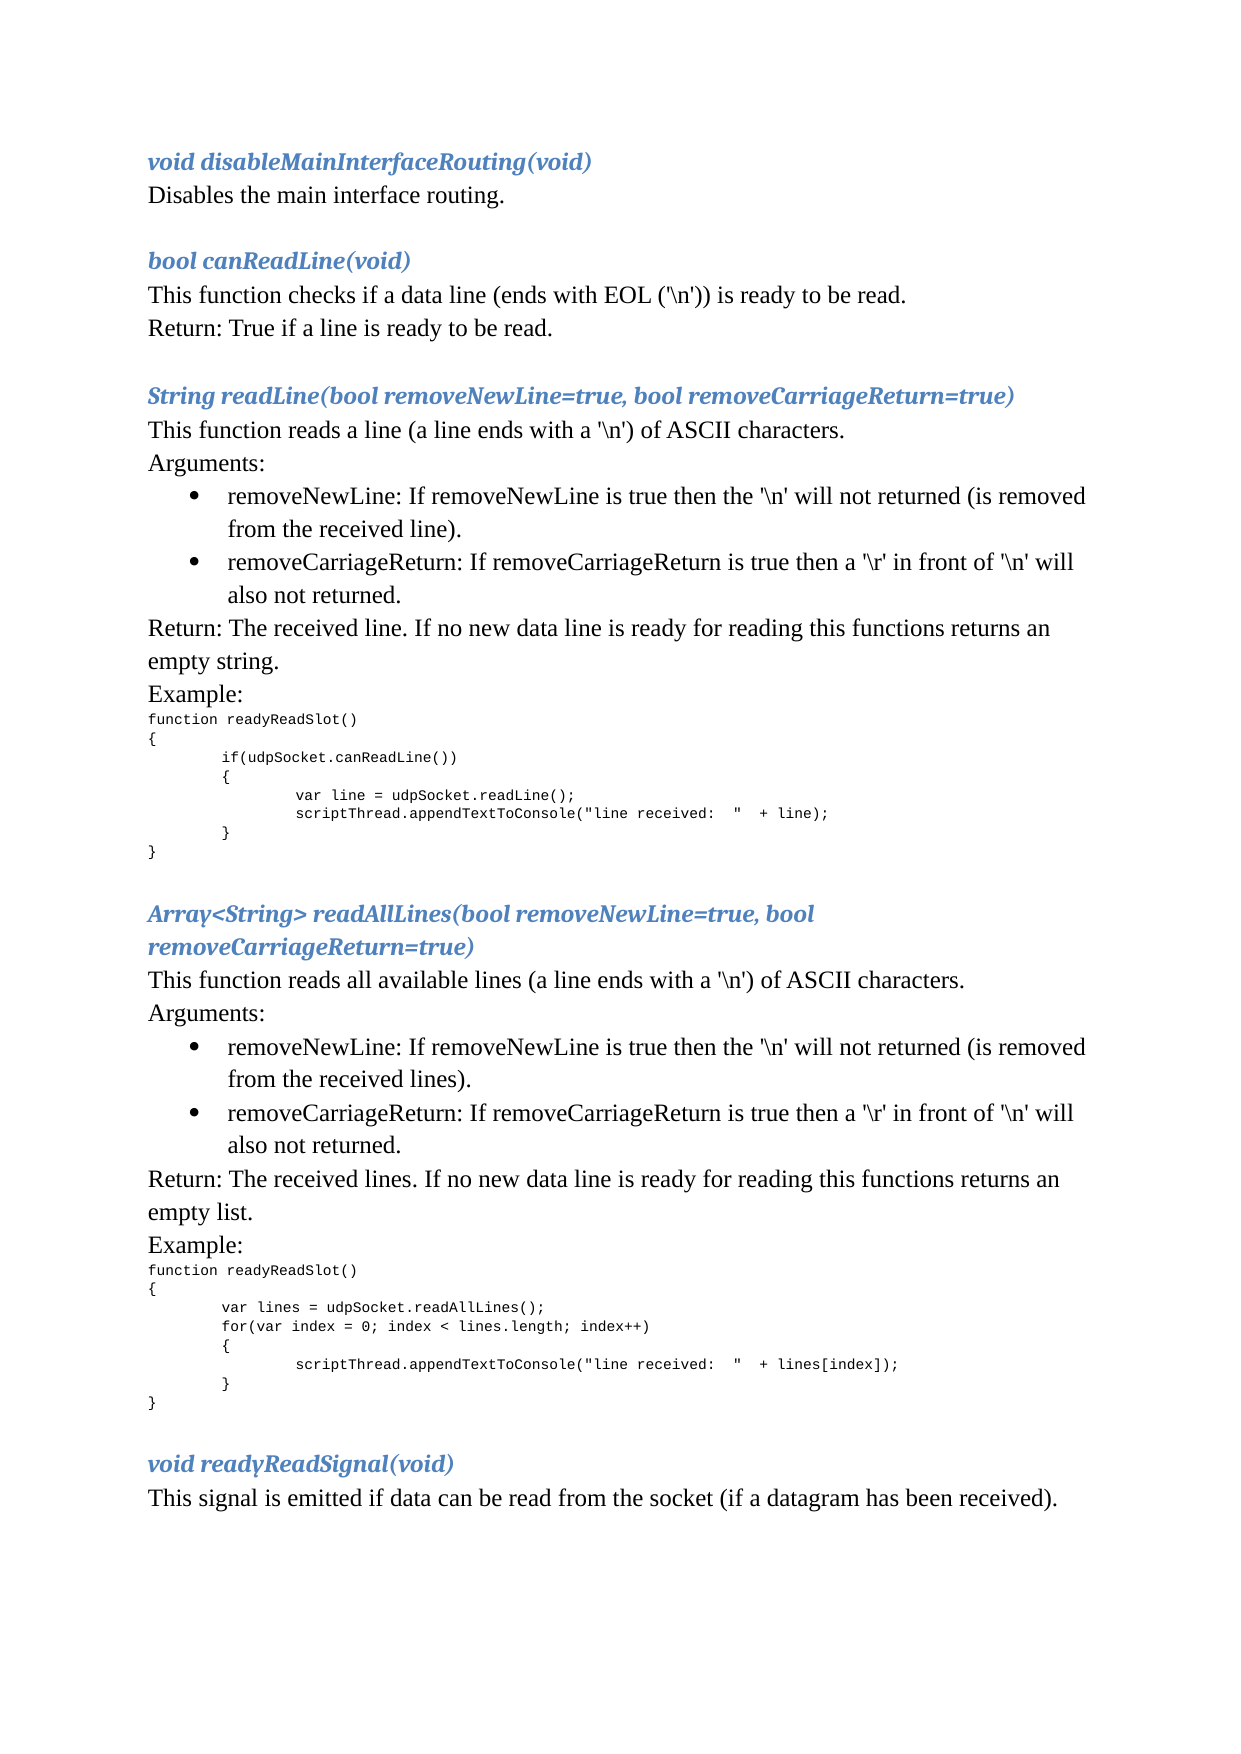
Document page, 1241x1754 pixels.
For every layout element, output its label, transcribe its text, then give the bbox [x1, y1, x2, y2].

subtitle void disableMainInterfaceRouting(void) [148, 148, 1093, 176]
subtitle void readyReadSignal(void) [148, 1450, 1093, 1479]
text function readyReadSlot() [148, 712, 1093, 728]
text Return: The received line. If no new data line is ready for reading this functions returns an empty string. [148, 613, 1093, 674]
text This signal is emitted if data can be read from the socket (if a datagram has been received). [148, 1483, 1093, 1512]
text Arguments: [148, 448, 1093, 476]
text } [148, 844, 1093, 861]
list removeNewLine: If removeNewLine is true then the '\n' will not returned (is removed from the received lines). [190, 1032, 1093, 1093]
text function readyReadSlot() [148, 1263, 1093, 1279]
text } [148, 826, 1093, 842]
text This function reads a line (a line ends with a '\n') of ASCII characters. [148, 415, 1093, 443]
text Example: [148, 679, 1093, 708]
text for(var index = 0; index < lines.length; index++) [148, 1319, 1093, 1336]
text Arguments: [148, 998, 1093, 1027]
text { [148, 1338, 1093, 1355]
text if(udpSocket.canReadLine()) [148, 750, 1093, 766]
list removeCarriageReturn: If removeCarriageReturn is true then a '\r' in front of '\n' will also not returned. [190, 1098, 1093, 1159]
text { [148, 731, 1093, 747]
text var line = udpSocket.readLine(); [148, 788, 1093, 804]
subtitle String readLine(bool removeNewLine=true, bool removeCarriageReturn=true) [148, 382, 1093, 410]
text Disables the main interface routing. [148, 181, 1093, 209]
subtitle bool canReadLine(void) [148, 247, 1093, 275]
text Return: True if a line is ready to be read. [148, 313, 1093, 341]
subtitle Array<String> readAllLines(bool removeNewLine=true, bool removeCarriageReturn=true) [148, 899, 1093, 961]
text This function reads all available lines (a line ends with a '\n') of ASCII characters. [148, 966, 1093, 994]
text { [148, 769, 1093, 785]
text } [148, 1376, 1093, 1393]
text scriptThread.appendTextToConsole("line received: " + lines[index]); [148, 1357, 1093, 1374]
list removeNewLine: If removeNewLine is true then the '\n' will not returned (is removed from the received line). [190, 481, 1093, 542]
text } [148, 1395, 1093, 1412]
text var lines = udpSocket.readAllLines(); [148, 1301, 1093, 1317]
text Example: [148, 1230, 1093, 1258]
text This function checks if a data line (ends with EOL ('\n')) is ready to be read. [148, 280, 1093, 308]
list removeCarriageReturn: If removeCarriageReturn is true then a '\r' in front of '\n' will also not returned. [190, 547, 1093, 608]
text { [148, 1282, 1093, 1298]
text Return: The received lines. If no new data line is ready for reading this functions returns an empty list. [148, 1164, 1093, 1225]
text scriptThread.appendTextToConsole("line received: " + line); [148, 807, 1093, 823]
